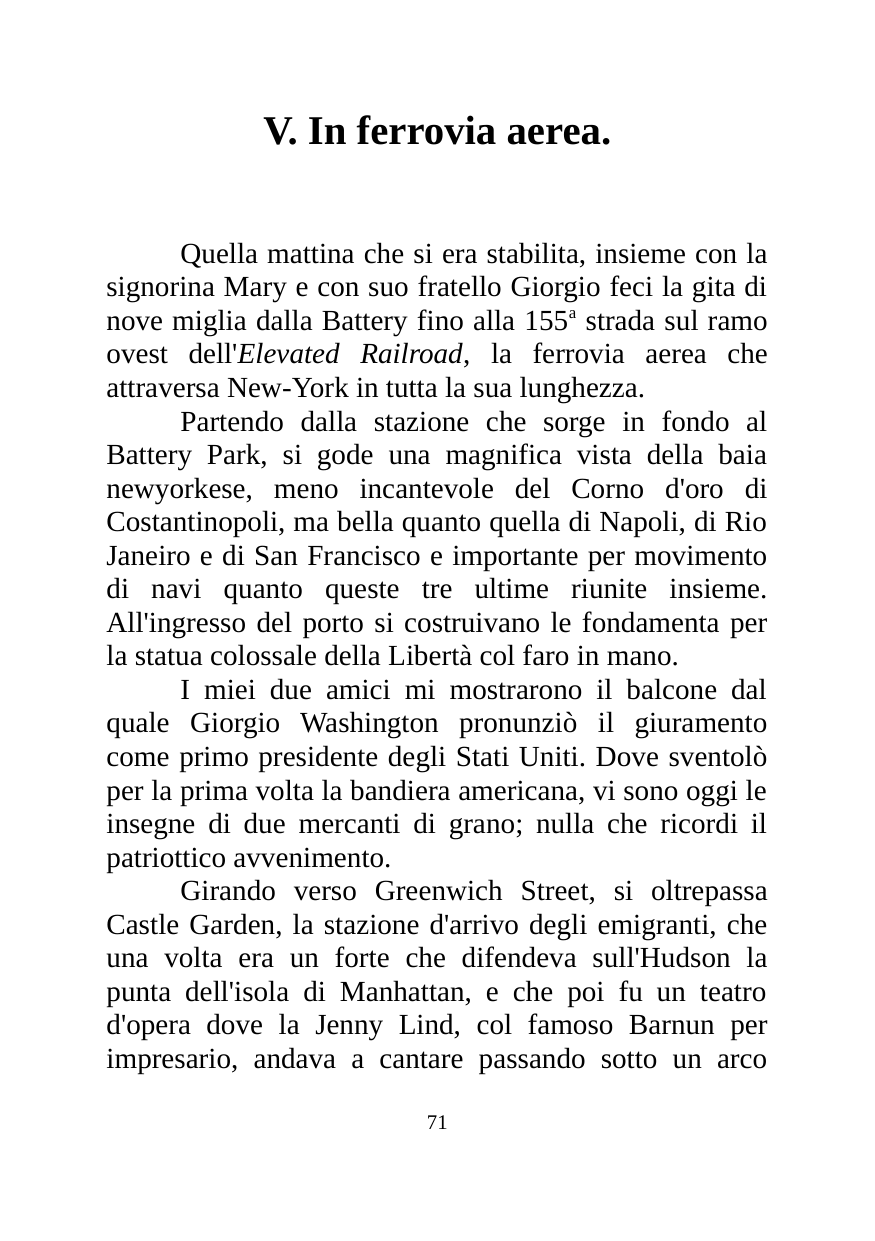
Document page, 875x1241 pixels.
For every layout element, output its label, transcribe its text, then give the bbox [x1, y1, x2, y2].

text Partendo dalla stazione che sorge in fondo al Battery Park, si gode una magnifica vista della baia newyorkese, meno incantevole del Corno d'oro di Costantinopoli, ma bella quanto quella di Napoli, di Rio Janeiro e di San Francisco e importante per movimento di navi quanto queste tre ultime riunite insieme. All'ingresso del porto si costruivano le fondamenta per la statua colossale della Libertà col faro in mano. [106, 404, 768, 672]
text Quella mattina che si era stabilita, insieme con la signorina Mary e con suo fratello Giorgio feci la gita di nove miglia dalla Battery fino alla 155a strada sul ramo ovest dell'Elevated Railroad, la ferrovia aerea che attraversa New-York in tutta la sua lunghezza. [106, 236, 768, 404]
text Girando verso Greenwich Street, si oltrepassa Castle Garden, la stazione d'arrivo degli emigranti, che una volta era un forte che difendeva sull'Hudson la punta dell'isola di Manhattan, e che poi fu un teatro d'opera dove la Jenny Lind, col famoso Barnun per impresario, andava a cantare passando sotto un arco [106, 873, 768, 1074]
text I miei due amici mi mostrarono il balcone dal quale Giorgio Washington pronunziò il giuramento come primo presidente degli Stati Uniti. Dove sventolò per la prima volta la bandiera americana, vi sono oggi le insegne di due mercanti di grano; nulla che ricordi il patriottico avvenimento. [106, 672, 768, 873]
subtitle V. In ferrovia aerea. [106, 106, 768, 153]
